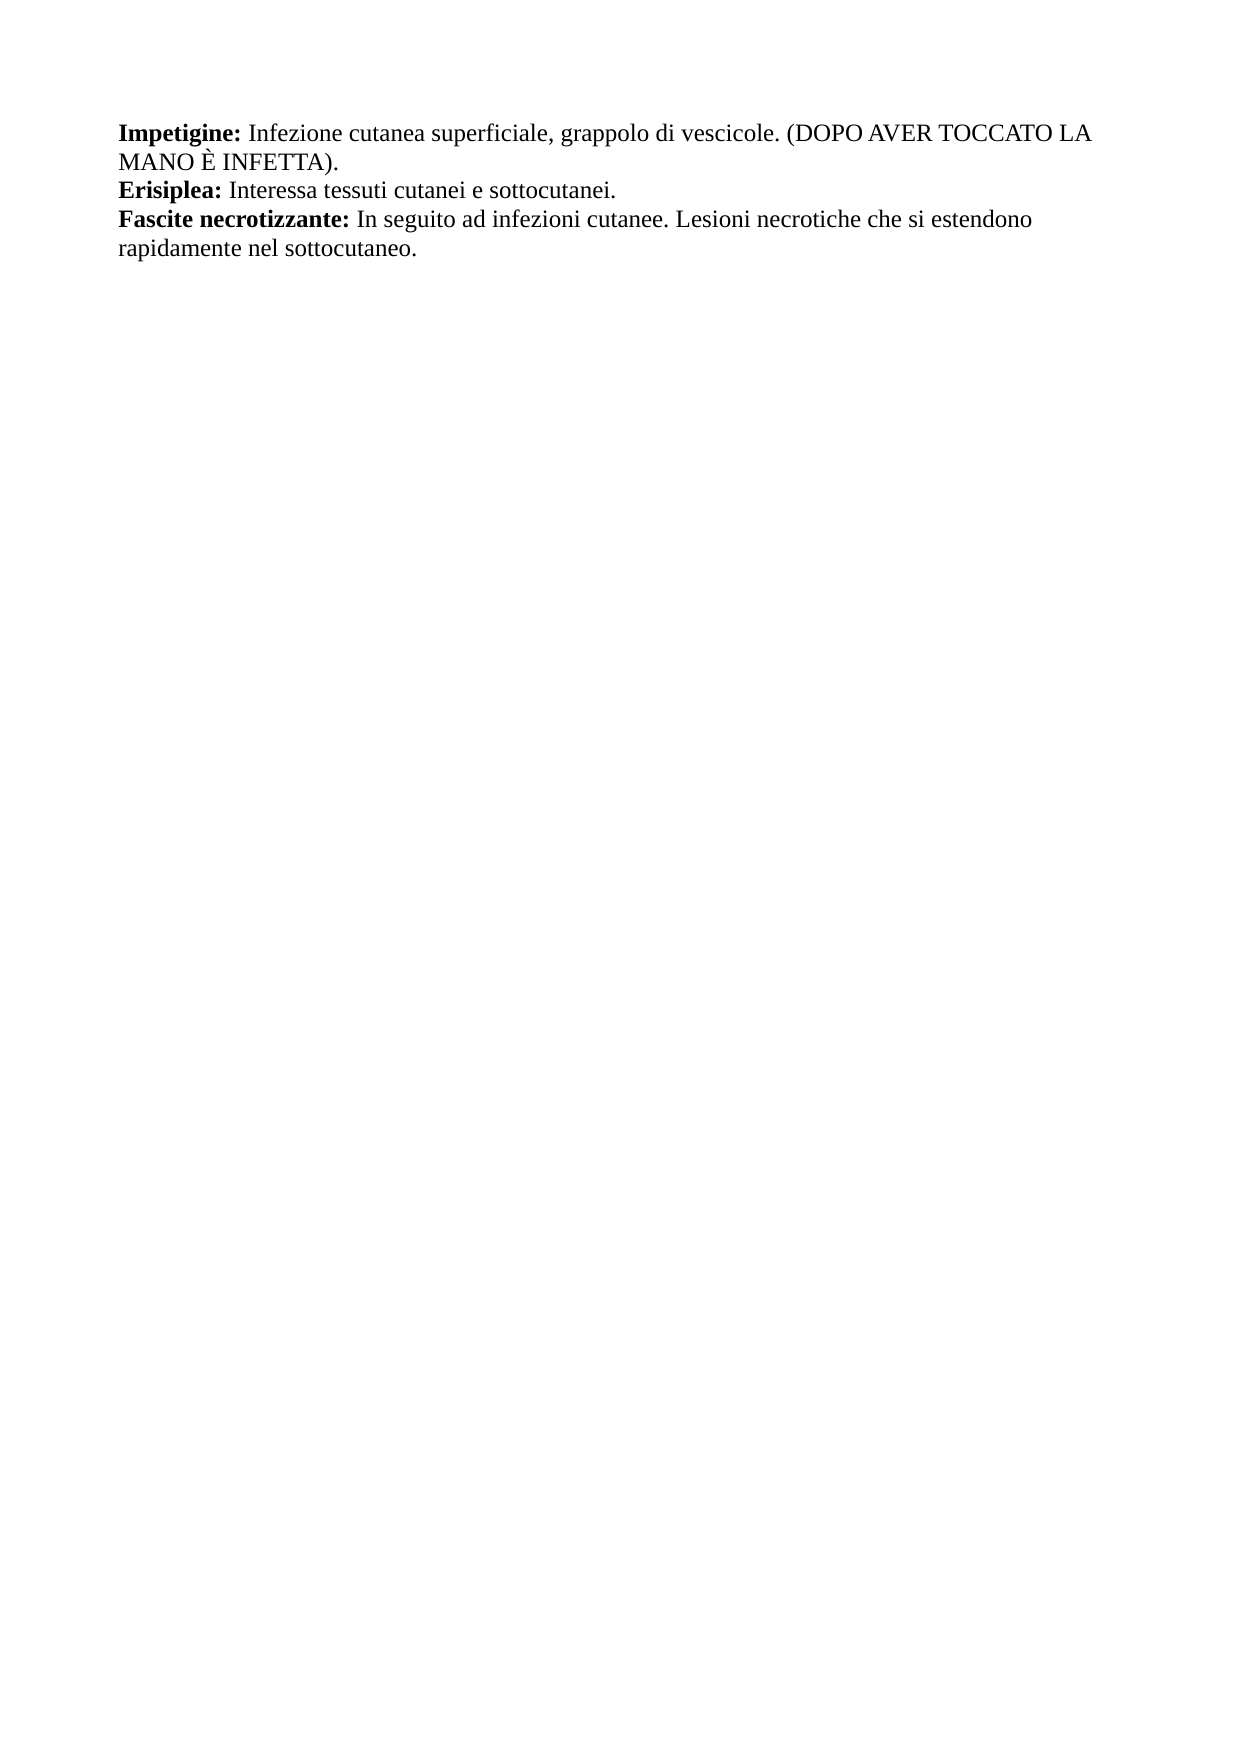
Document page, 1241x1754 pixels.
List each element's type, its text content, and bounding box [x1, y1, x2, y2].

text Impetigine: Infezione cutanea superficiale, grappolo di vescicole. (DOPO AVER TOCCATO LA MANO È INFETTA). [118, 118, 1122, 176]
text Fascite necrotizzante: In seguito ad infezioni cutanee. Lesioni necrotiche che si estendono rapidamente nel sottocutaneo. [118, 204, 1122, 262]
text Erisiplea: Interessa tessuti cutanei e sottocutanei. [118, 176, 1122, 204]
